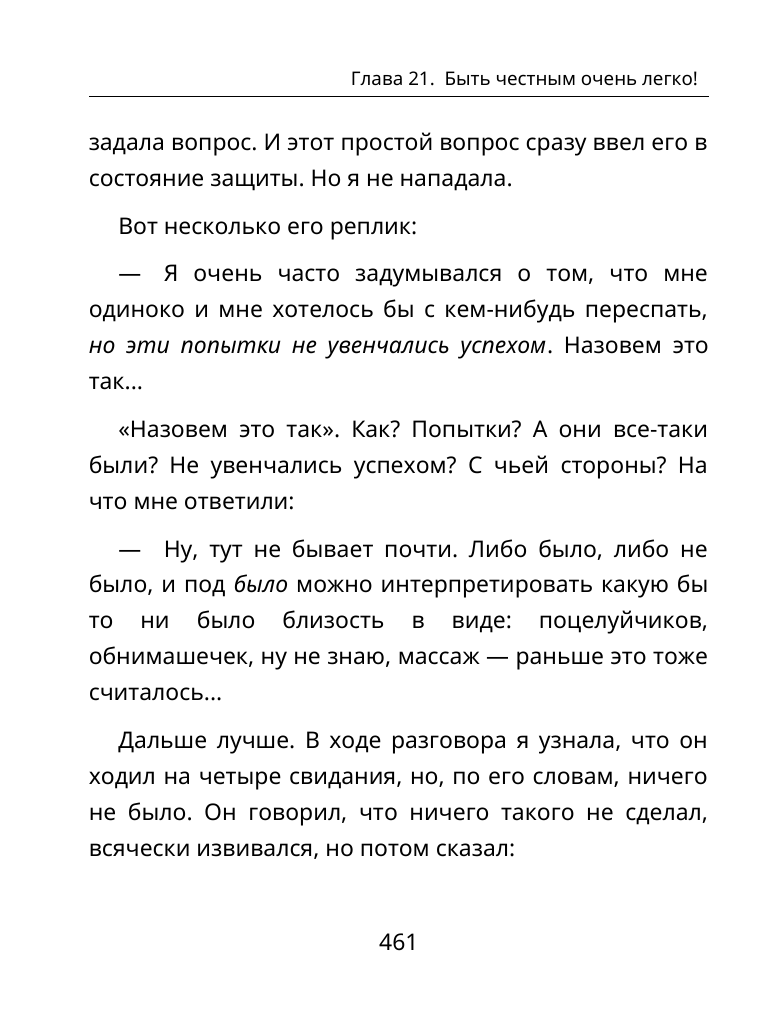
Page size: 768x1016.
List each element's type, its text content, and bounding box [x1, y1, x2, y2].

text задала вопрос. И этот простой вопрос сразу ввел его в состояние защиты. Но я не нападала. [88, 126, 709, 193]
list Я очень часто задумывался о том, что мне одиноко и мне хотелось бы с кем-нибудь переспать, но эти попытки не увенчались успехом. Назовем это так... [88, 257, 709, 396]
text Дальше лучше. В ходе разговора я узнала, что он ходил на четыре свидания, но, по его словам, ничего не было. Он говорил, что ничего такого не сделал, всячески извивался, но потом сказал: [88, 724, 709, 863]
text «Назовем это так». Как? Попытки? А они все-таки были? Не увенчались успехом? С чьей стороны? На что мне ответили: [88, 413, 709, 516]
text Вот несколько его реплик: [88, 210, 709, 241]
list Ну, тут не бывает почти. Либо было, либо не было, и под было можно интерпретировать какую бы то ни было близость в виде: поцелуйчиков, обнимашечек, ну не знаю, массаж — раньше это тоже считалось... [88, 532, 709, 707]
